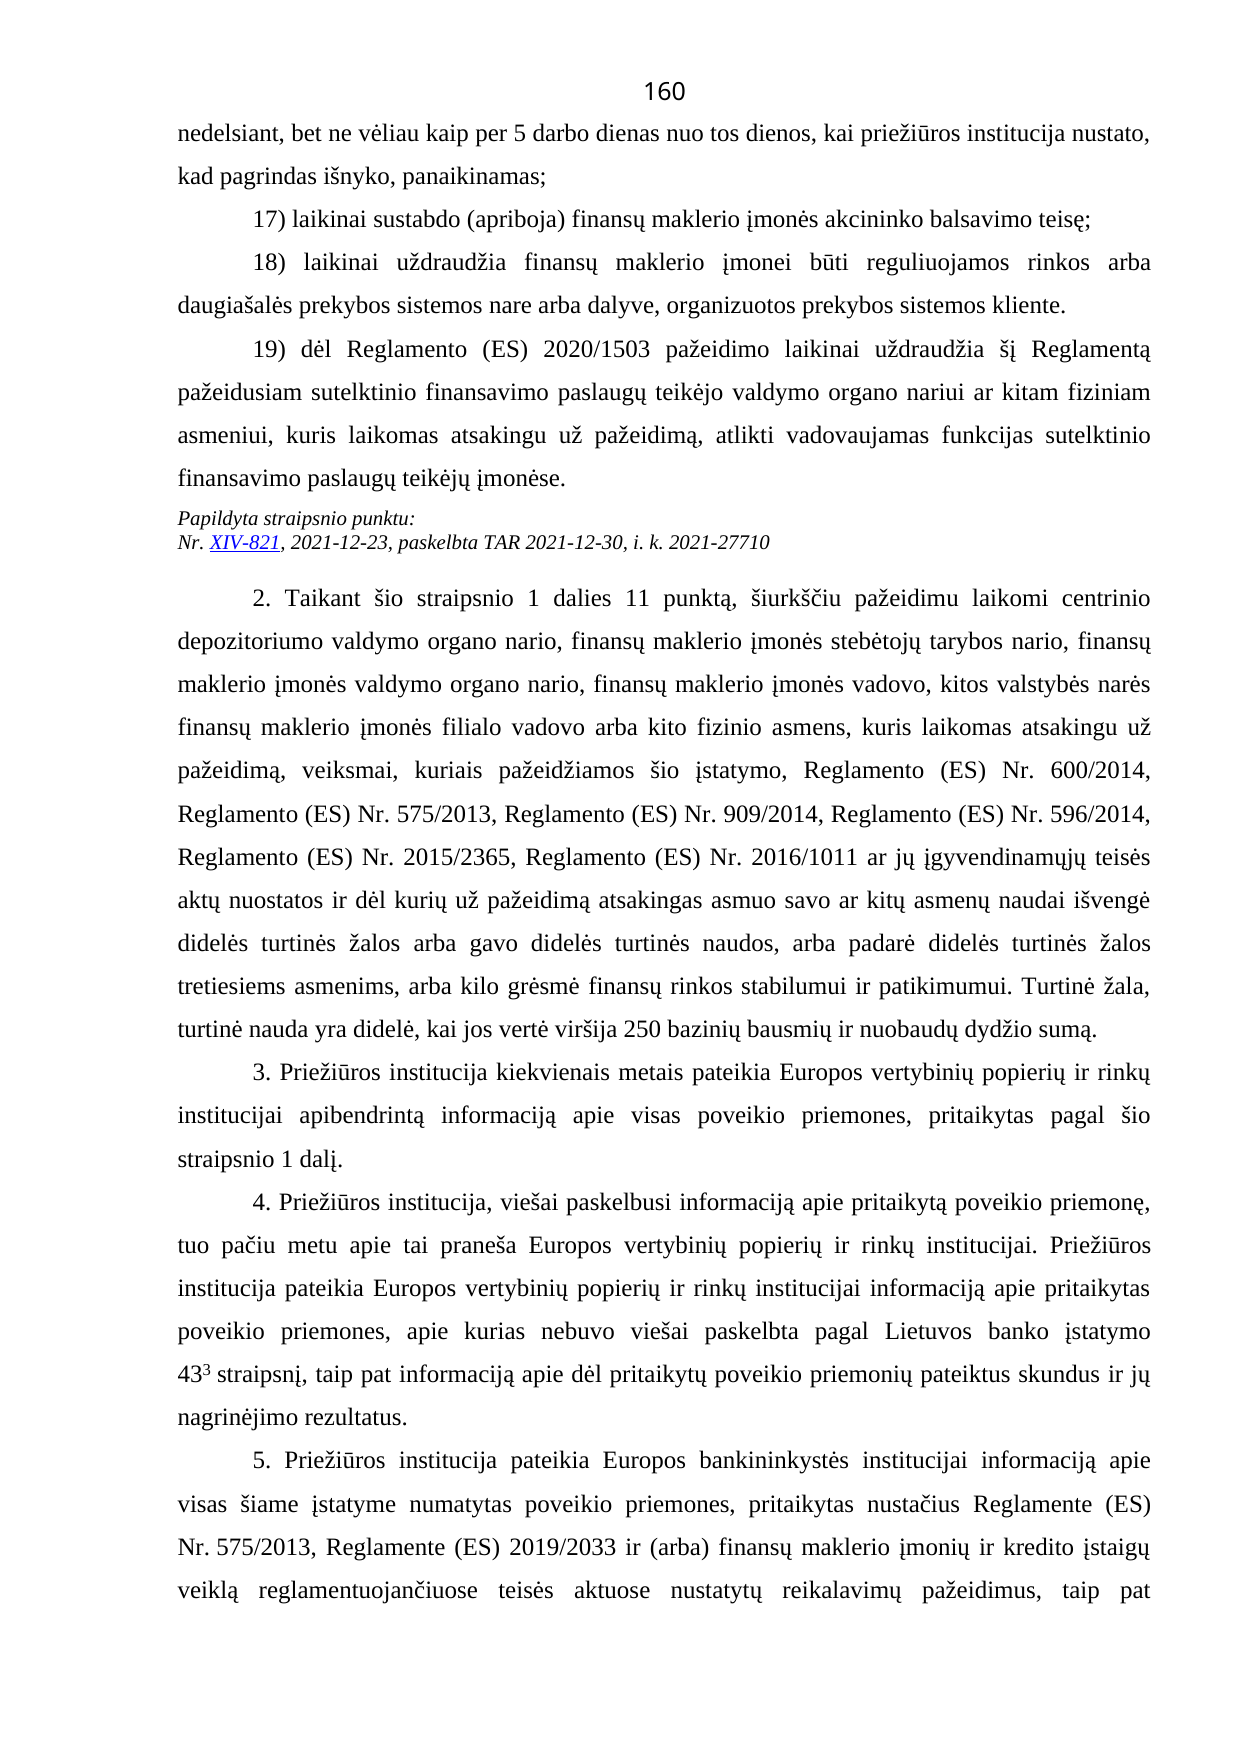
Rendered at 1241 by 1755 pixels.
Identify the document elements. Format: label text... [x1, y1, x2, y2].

text Nr. XIV-821, 2021-12-23, paskelbta TAR 2021-12-30, i. k. 2021-27710 [177, 530, 1152, 554]
text 3. Priežiūros institucija kiekvienais metais pateikia Europos vertybinių popierių ir rinkų institucijai apibendrintą informaciją apie visas poveikio priemones, pritaikytas pagal šio straipsnio 1 dalį. [177, 1057, 1152, 1172]
text nedelsiant, bet ne vėliau kaip per 5 darbo dienas nuo tos dienos, kai priežiūros institucija nustato, kad pagrindas išnyko, panaikinamas; [177, 118, 1152, 190]
text 17) laikinai sustabdo (apriboja) finansų maklerio įmonės akcininko balsavimo teisę; [177, 204, 1152, 233]
text 18) laikinai uždraudžia finansų maklerio įmonei būti reguliuojamos rinkos arba daugiašalės prekybos sistemos nare arba dalyve, organizuotos prekybos sistemos kliente. [177, 247, 1152, 319]
text 19) dėl Reglamento (ES) 2020/1503 pažeidimo laikinai uždraudžia šį Reglamentą pažeidusiam sutelktinio finansavimo paslaugų teikėjo valdymo organo nariui ar kitam fiziniam asmeniui, kuris laikomas atsakingu už pažeidimą, atlikti vadovaujamas funkcijas sutelktinio finansavimo paslaugų teikėjų įmonėse. [177, 334, 1152, 492]
text Papildyta straipsnio punktu: [177, 506, 1152, 530]
text 2. Taikant šio straipsnio 1 dalies 11 punktą, šiurkščiu pažeidimu laikomi centrinio depozitoriumo valdymo organo nario, finansų maklerio įmonės stebėtojų tarybos nario, finansų maklerio įmonės valdymo organo nario, finansų maklerio įmonės vadovo, kitos valstybės narės finansų maklerio įmonės filialo vadovo arba kito fizinio asmens, kuris laikomas atsakingu už pažeidimą, veiksmai, kuriais pažeidžiamos šio įstatymo, Reglamento (ES) Nr. 600/2014, Reglamento (ES) Nr. 575/2013, Reglamento (ES) Nr. 909/2014, Reglamento (ES) Nr. 596/2014, Reglamento (ES) Nr. 2015/2365, Reglamento (ES) Nr. 2016/1011 ar jų įgyvendinamųjų teisės aktų nuostatos ir dėl kurių už pažeidimą atsakingas asmuo savo ar kitų asmenų naudai išvengė didelės turtinės žalos arba gavo didelės turtinės naudos, arba padarė didelės turtinės žalos tretiesiems asmenims, arba kilo grėsmė finansų rinkos stabilumui ir patikimumui. Turtinė žala, turtinė nauda yra didelė, kai jos vertė viršija 250 bazinių bausmių ir nuobaudų dydžio sumą. [177, 583, 1152, 1043]
text 4. Priežiūros institucija, viešai paskelbusi informaciją apie pritaikytą poveikio priemonę, tuo pačiu metu apie tai praneša Europos vertybinių popierių ir rinkų institucijai. Priežiūros institucija pateikia Europos vertybinių popierių ir rinkų institucijai informaciją apie pritaikytas poveikio priemones, apie kurias nebuvo viešai paskelbta pagal Lietuvos banko įstatymo 433 straipsnį, taip pat informaciją apie dėl pritaikytų poveikio priemonių pateiktus skundus ir jų nagrinėjimo rezultatus. [177, 1187, 1152, 1431]
text 5. Priežiūros institucija pateikia Europos bankininkystės institucijai informaciją apie visas šiame įstatyme numatytas poveikio priemones, pritaikytas nustačius Reglamente (ES) Nr. 575/2013, Reglamente (ES) 2019/2033 ir (arba) finansų maklerio įmonių ir kredito įstaigų veiklą reglamentuojančiuose teisės aktuose nustatytų reikalavimų pažeidimus, taip pat [177, 1446, 1152, 1604]
